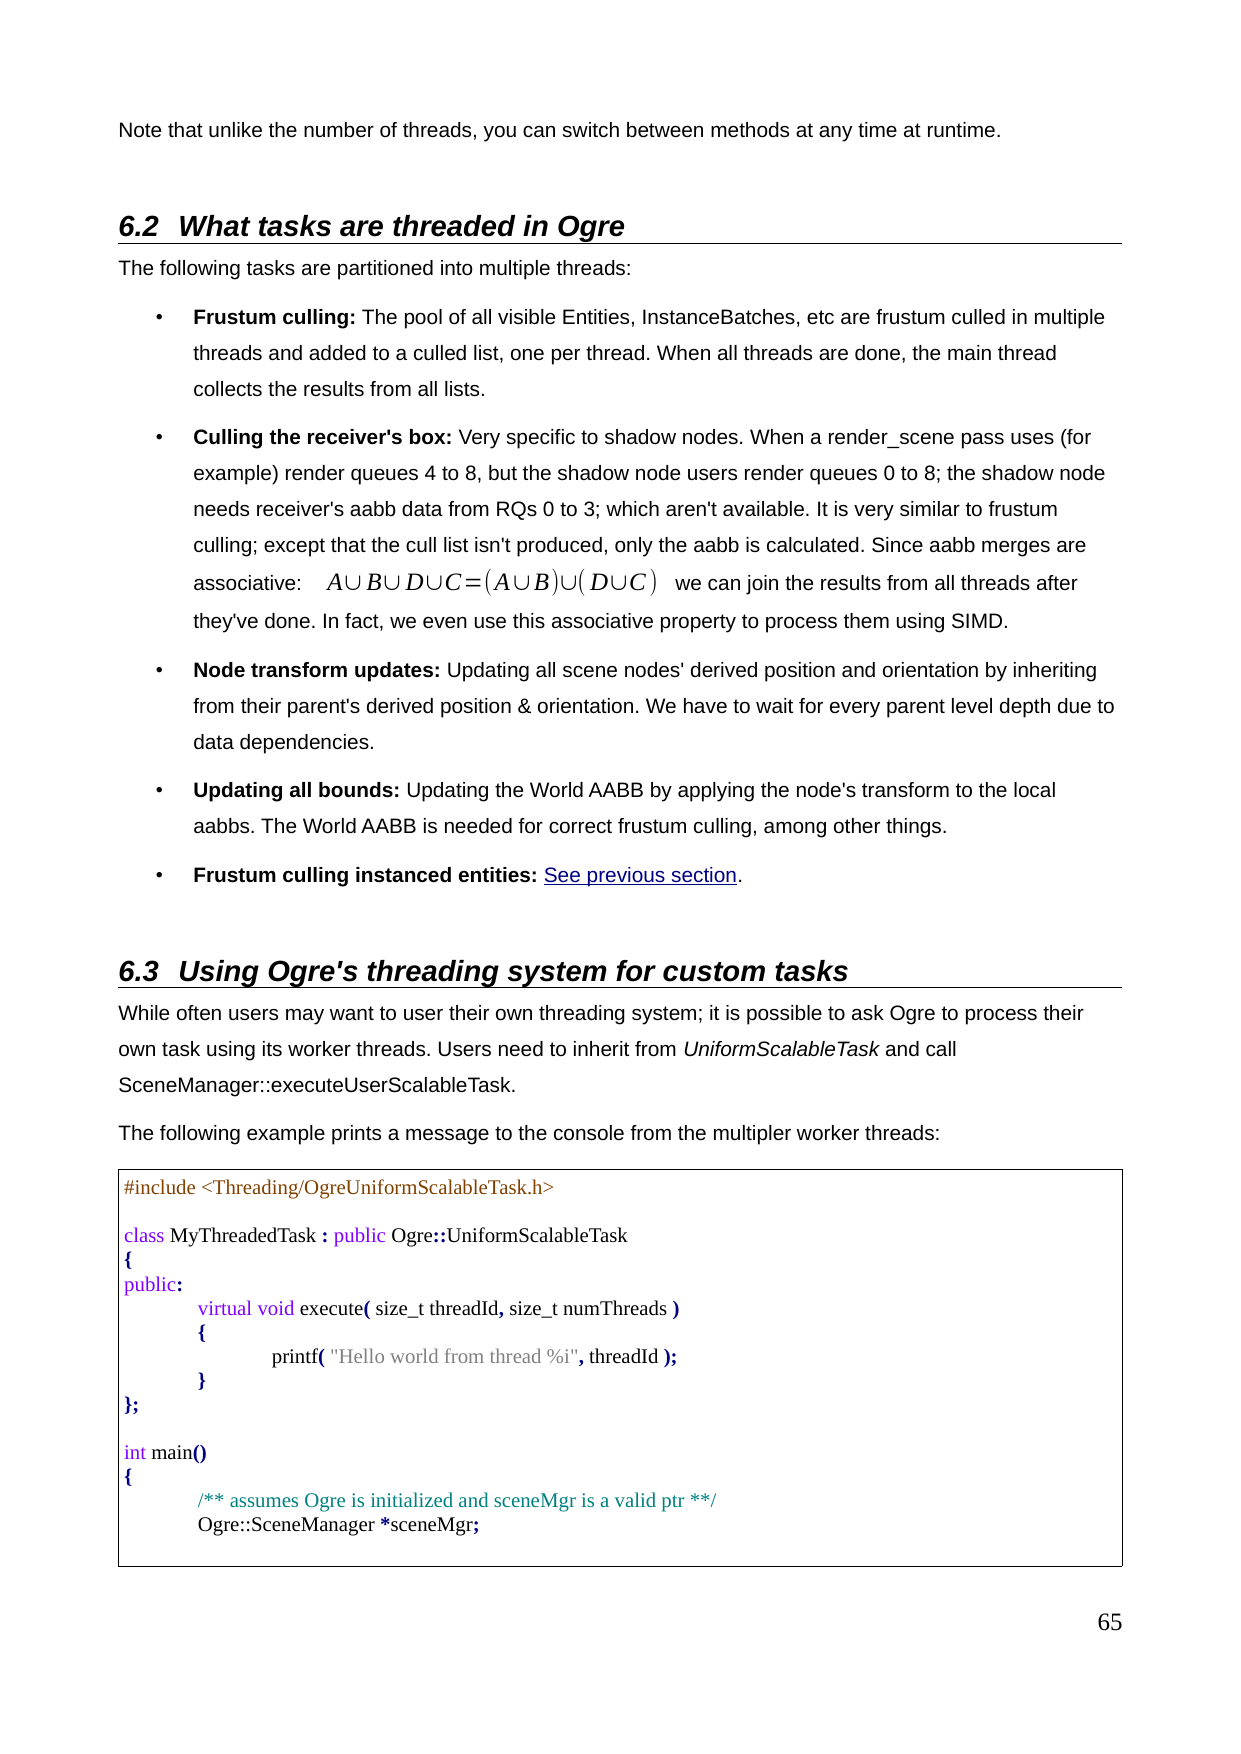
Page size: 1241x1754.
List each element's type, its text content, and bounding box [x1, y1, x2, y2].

table_header #include <Threading/OgreUniformScalableTask.h> class MyThreadedTask : public Ogre::UniformScalableTask { public: virtual void execute( size_t threadId, size_t numThreads ) { printf( "Hello world from thread %i", threadId ); } }; int main() { /** assumes Ogre is initialized and sceneMgr is a valid ptr **/ Ogre::SceneManager *sceneMgr; [119, 1170, 1122, 1566]
list Culling the receiver's box: Very specific to shadow nodes. When a render_scene pass uses (for example) render queues 4 to 8, but the shadow node users render queues 0 to 8; the shadow node needs receiver's aabb data from RQs 0 to 3; which aren't available. It is very similar to frustum culling; except that the cull list isn't produced, only the aabb is calculated. Since aabb merges are associative: we can join the results from all threads after they've done. In fact, we even use this associative property to process them using SIMD. [156, 425, 1122, 633]
text Note that unlike the number of threads, you can switch between methods at any time at runtime. [118, 118, 1122, 142]
subtitle Using Ogre's threading system for custom tasks [118, 954, 1122, 987]
text While often users may want to user their own threading system; it is possible to ask Ogre to process their own task using its worker threads. Users need to inherit from UniformScalableTask and call SceneManager::executeUserScalableTask. [118, 1001, 1122, 1096]
list Frustum culling instanced entities: See previous section. [156, 863, 1122, 887]
list Frustum culling: The pool of all visible Entities, InstanceBatches, etc are frustum culled in multiple threads and added to a culled list, one per thread. When all threads are done, the main thread collects the results from all lists. [156, 304, 1122, 400]
text The following example prints a message to the console from the multipler worker threads: [118, 1121, 1122, 1145]
text The following tasks are partitioned into multiple threads: [118, 256, 1122, 280]
subtitle What tasks are threaded in Ogre [118, 209, 1122, 243]
list Node transform updates: Updating all scene nodes' derived position and orientation by inheriting from their parent's derived position & orientation. We have to wait for every parent level depth due to data dependencies. [156, 658, 1122, 754]
list Updating all bounds: Updating the World AABB by applying the node's transform to the local aabbs. The World AABB is needed for correct frustum culling, among other things. [156, 778, 1122, 838]
